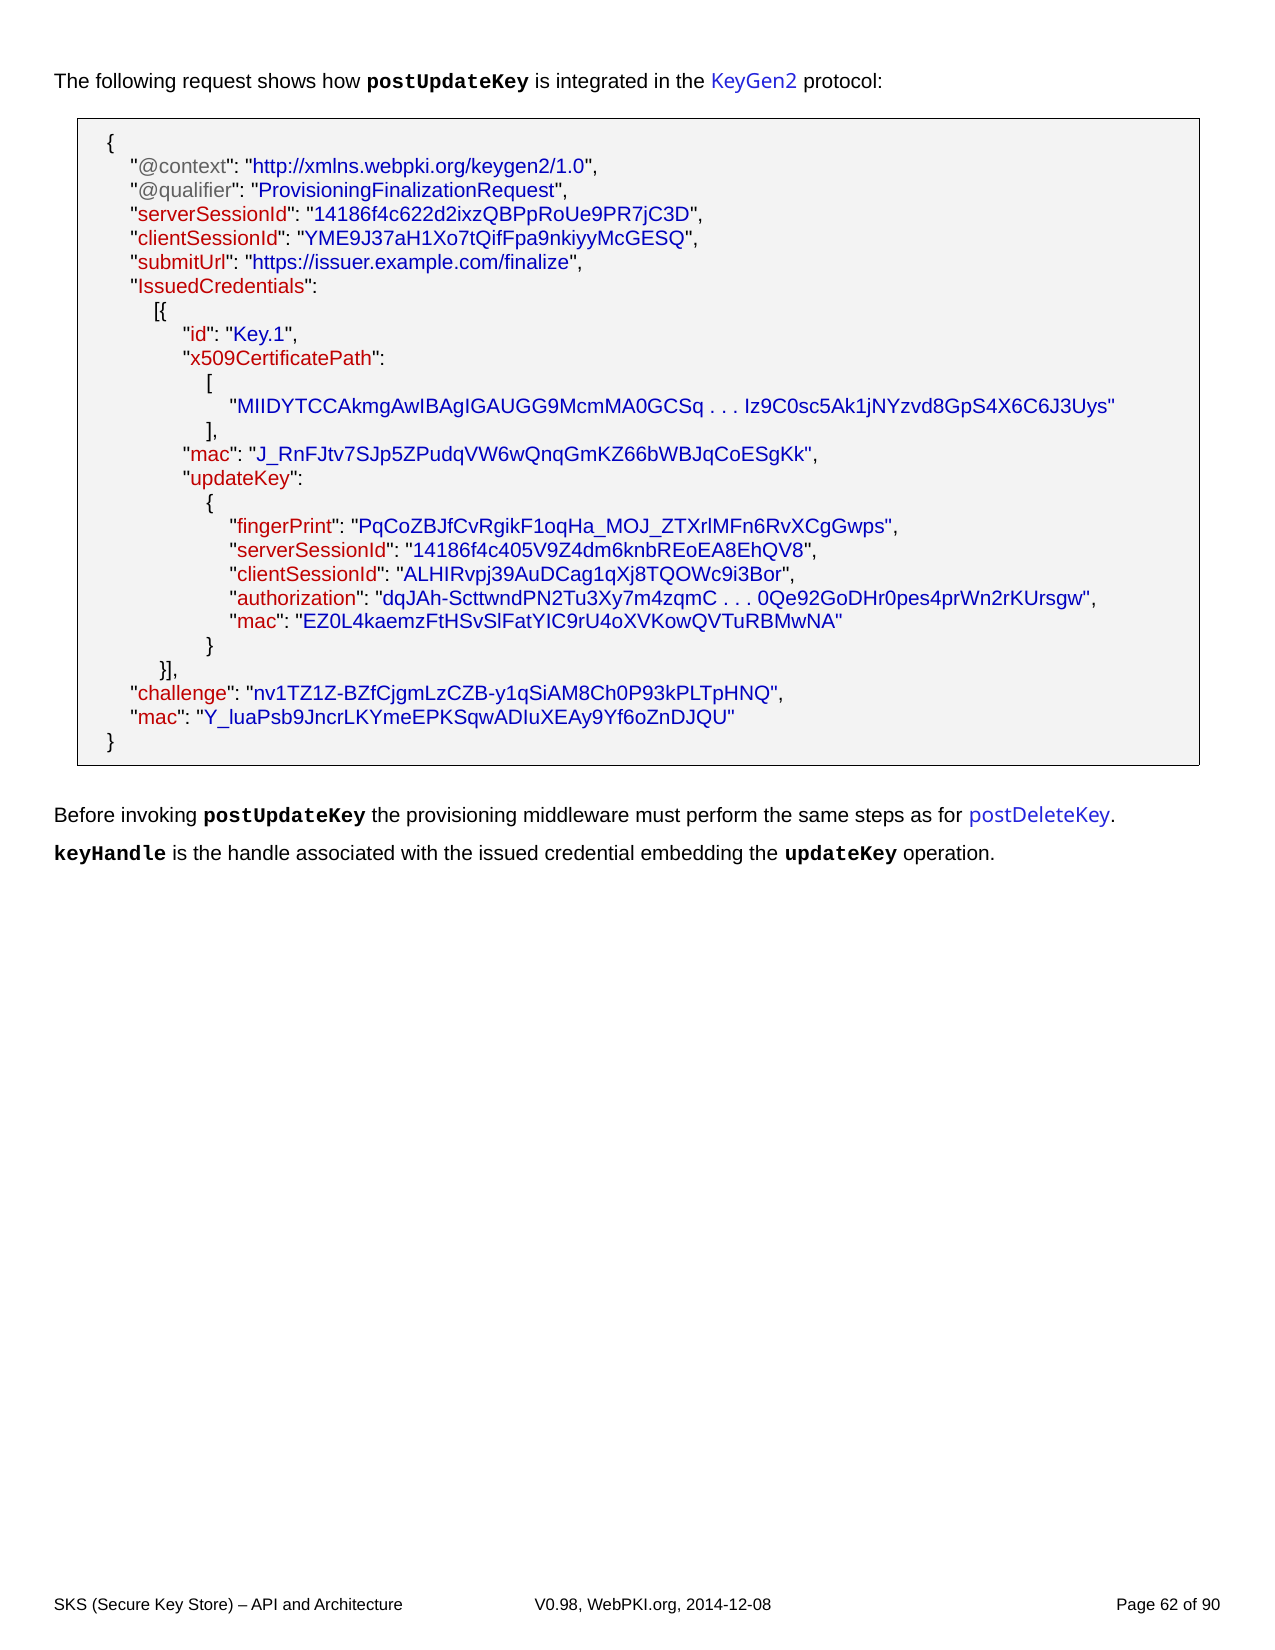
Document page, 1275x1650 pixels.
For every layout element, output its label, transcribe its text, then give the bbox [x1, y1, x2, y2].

table_header { "@context": "http://xmlns.webpki.org/keygen2/1.0", "@qualifier": "ProvisioningFinalizationRequest", "serverSessionId": "14186f4c622d2ixzQBPpRoUe9PR7jC3D", "clientSessionId": "YME9J37aH1Xo7tQifFpa9nkiyyMcGESQ", "submitUrl": "https://issuer.example.com/finalize", "IssuedCredentials": [{ "id": "Key.1", "x509CertificatePath": [ "MIIDYTCCAkmgAwIBAgIGAUGG9McmMA0GCSq . . . Iz9C0sc5Ak1jNYzvd8GpS4X6C6J3Uys" ], "mac": "J_RnFJtv7SJp5ZPudqVW6wQnqGmKZ66bWBJqCoESgKk", "updateKey": { "fingerPrint": "PqCoZBJfCvRgikF1oqHa_MOJ_ZTXrlMFn6RvXCgGwps", "serverSessionId": "14186f4c405V9Z4dm6knbREoEA8EhQV8", "clientSessionId": "ALHIRvpj39AuDCag1qXj8TQOWc9i3Bor", "authorization": "dqJAh-ScttwndPN2Tu3Xy7m4zqmC . . . 0Qe92GoDHr0pes4prWn2rKUrsgw", "mac": "EZ0L4kaemzFtHSvSlFatYIC9rU4oXVKowQVTuRBMwNA" } }], "challenge": "nv1TZ1Z-BZfCjgmLzCZB-y1qSiAM8Ch0P93kPLTpHNQ", "mac": "Y_luaPsb9JncrLKYmeEPKSqwADIuXEAy9Yf6oZnDJQU" } [78, 119, 1199, 765]
text Before invoking postUpdateKey the provisioning middleware must perform the same steps as for postDeleteKey. [54, 801, 1221, 829]
text The following request shows how postUpdateKey is integrated in the KeyGen2 protocol: [54, 66, 1221, 118]
text keyHandle is the handle associated with the issued credential embedding the updateKey operation. [54, 841, 1221, 867]
